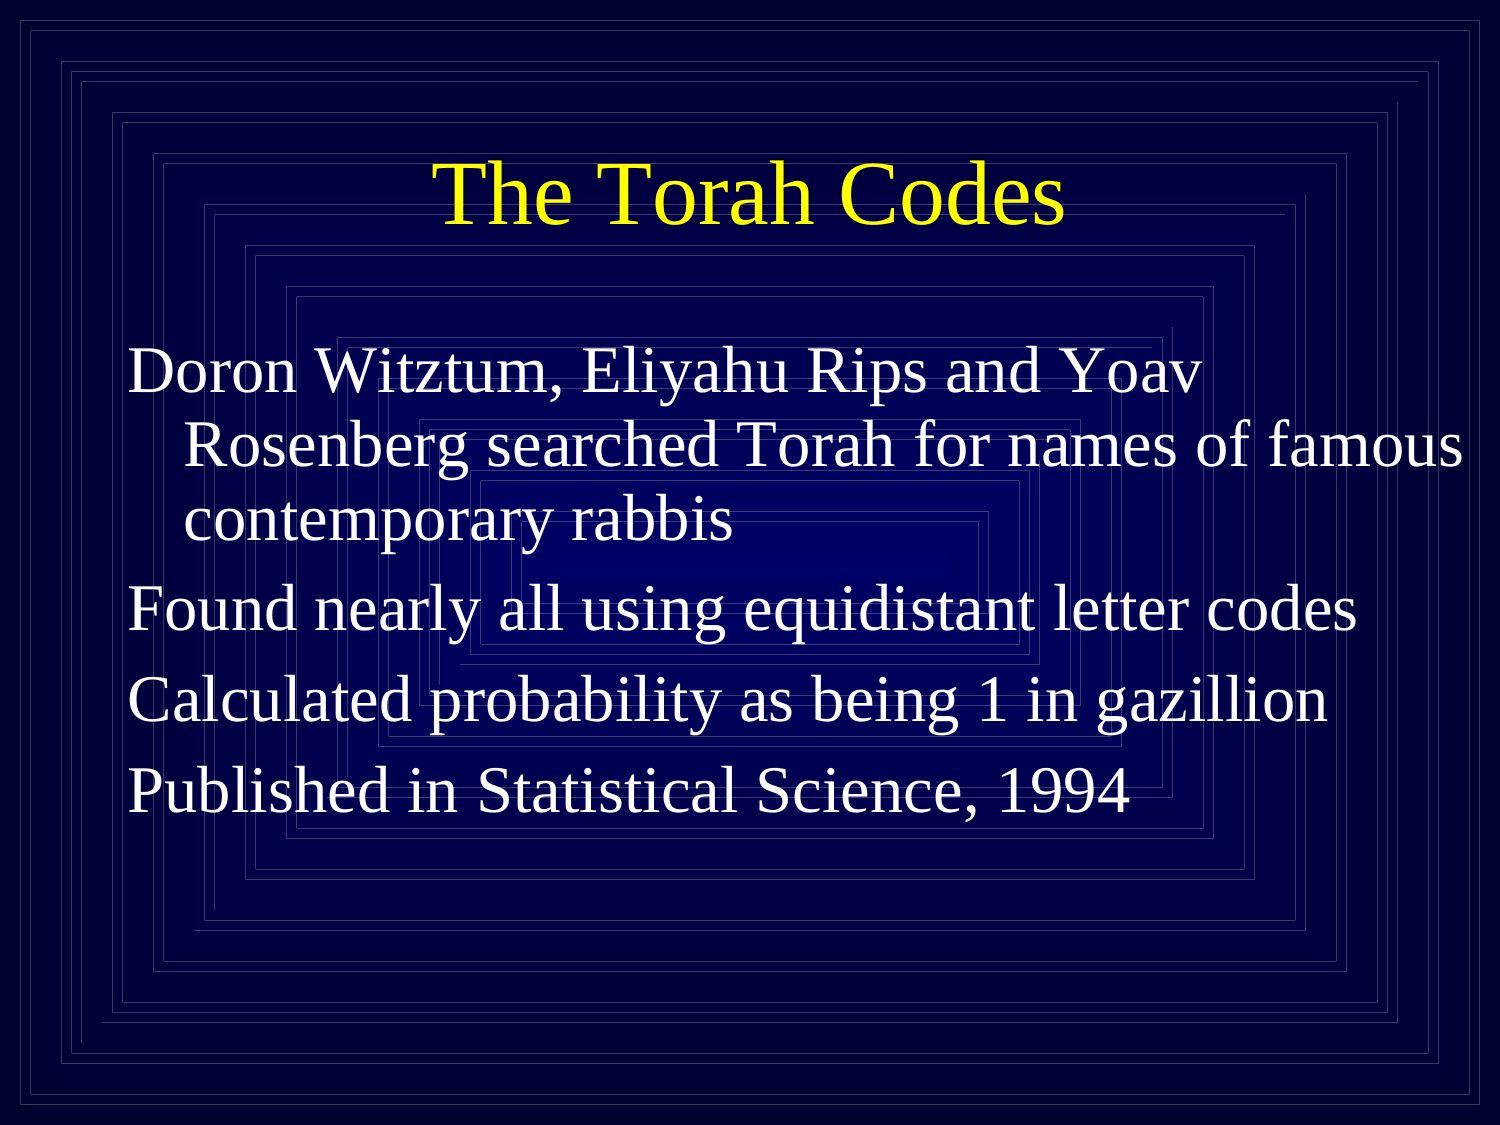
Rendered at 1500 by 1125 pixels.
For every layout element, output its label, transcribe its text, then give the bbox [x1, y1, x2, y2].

list Doron Witztum, Eliyahu Rips and Yoav Rosenberg searched Torah for names of famous contemporary rabbis Found nearly all using equidistant letter codes Calculated probability as being 1 in gazillion Published in Statistical Science, 1994 [112, 324, 1500, 1110]
title The Torah Codes [112, 99, 1388, 288]
